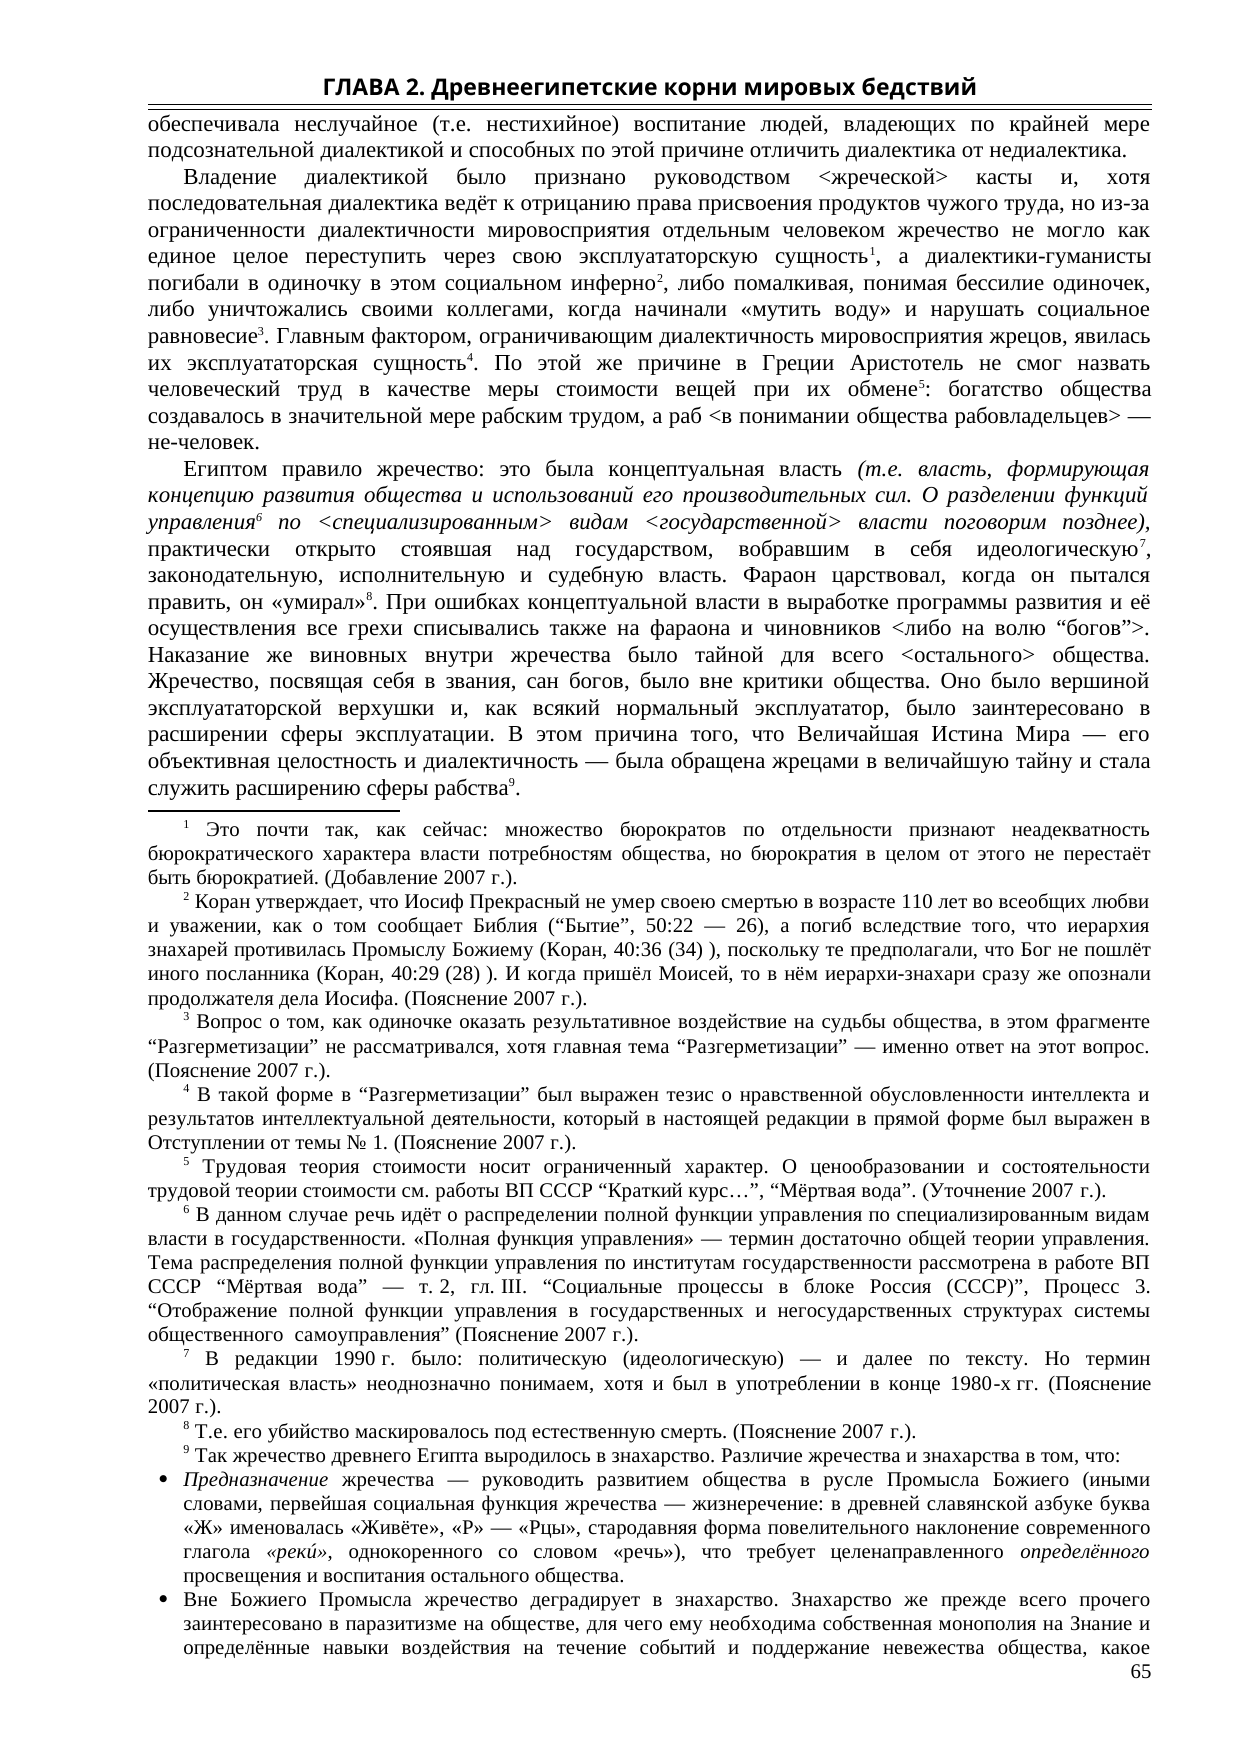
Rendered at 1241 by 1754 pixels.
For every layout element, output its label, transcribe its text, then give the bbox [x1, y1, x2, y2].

text В данном случае речь идёт о распределении полной функции управления по специализированным видам власти в государственности. «Полная функция управления» — термин достаточно общей теории управления. Тема распределения полной функции управления по институтам государственности рассмотрена в работе ВП СССР “Мёртвая вода” — т. 2, гл. III. “Социальные процессы в блоке Россия (СССР)”, Процесс 3. “Отображение полной функции управления в государственных и негосударственных структурах системы общественного самоуправления” (Пояснение 2007 г.). [148, 1202, 1152, 1346]
text В такой форме в “Разгерметизации” был выражен тезис о нравственной обусловленности интеллекта и результатов интеллектуальной деятельности, который в настоящей редакции в прямой форме был выражен в Отступлении от темы № 1. (Пояснение 2007 г.). [148, 1082, 1152, 1154]
text Вопрос о том, как одиночке оказать результативное воздействие на судьбы общества, в этом фрагменте “Разгерметизации” не рассматривался, хотя главная тема “Разгерметизации” — именно ответ на этот вопрос. (Пояснение 2007 г.). [148, 1009, 1152, 1082]
text Коран утверждает, что Иосиф Прекрасный не умер своею смертью в возрасте 110 лет во всеобщих любви и уважении, как о том сообщает Библия (“Бытие”, 50:22 — 26), а погиб вследствие того, что иерархия знахарей противилась Промыслу Божиему (Коран, 40:36 (34) ), поскольку те предполагали, что Бог не пошлёт иного посланника (Коран, 40:29 (28) ). И когда пришёл Моисей, то в нём иерархи-знахари сразу же опознали продолжателя дела Иосифа. (Пояснение 2007 г.). [148, 889, 1152, 1009]
text обеспечивала неслучайное (т.е. нестихийное) воспитание людей, владеющих по крайней мере подсознательной диалектикой и способных по этой причине отличить диалектика от недиалектика. [148, 110, 1152, 162]
text Это почти так, как сейчас: множество бюрократов по отдельности признают неадекватность бюрократического характера власти потребностям общества, но бюрократия в целом от этого не перестаёт быть бюрократией. (Добавление 2007 г.). [148, 817, 1152, 889]
text Египтом правило жречество: это была концептуальная власть (т.е. власть, формирующая концепцию развития общества и использований его производительных сил. О разделении функций управления по <специализированным> видам <государственной> власти поговорим позднее), практически открыто стоявшая над государством, вобравшим в себя идеологическую, законодательную, исполнительную и судебную власть. Фараон царствовал, когда он пытался править, он «умирал». При ошибках концептуальной власти в выработке программы развития и её осуществления все грехи списывались также на фараона и чиновников <либо на волю “богов”>. Наказание же виновных внутри жречества было тайной для всего <остального> общества. Жречество, посвящая себя в звания, сан богов, было вне критики общества. Оно было вершиной эксплуататорской верхушки и, как всякий нормальный эксплуататор, было заинтересовано в расширении сферы эксплуатации. В этом причина того, что Величайшая Истина Мира — его объективная целостность и диалектичность — была обращена жрецами в величайшую тайну и стала служить расширению сферы рабства. [148, 455, 1152, 800]
text Владение диалектикой было признано руководством <жреческой> касты и, хотя последовательная диалектика ведёт к отрицанию права присвоения продуктов чужого труда, но из-за ограниченности диалектичности мировосприятия отдельным человеком жречество не могло как единое целое переступить через свою эксплуататорскую сущность, а диалектики-гуманисты погибали в одиночку в этом социальном инферно, либо помалкивая, понимая бессилие одиночек, либо уничтожались своими коллегами, когда начинали «мутить воду» и нарушать социальное равновесие. Главным фактором, ограничивающим диалектичность мировосприятия жрецов, явилась их эксплуататорская сущность. По этой же причине в Греции Аристотель не смог назвать человеческий труд в качестве меры стоимости вещей при их обмене: богатство общества создавалось в значитель­ной мере рабским трудом, а раб <в понимании общества рабовладельцев> — не-человек. [148, 162, 1152, 455]
text Так жречество древнего Египта выродилось в знахарство. Различие жречества и знахарства в том, что: [148, 1442, 1152, 1467]
text В редакции 1990 г. было: политическую (идеологическую) — и далее по тексту. Но термин «политическая власть» неоднозначно понимаем, хотя и был в употреблении в конце 1980‑х гг. (Пояснение 2007 г.). [148, 1346, 1152, 1418]
text Трудовая теория стоимости носит ограниченный характер. О ценообразовании и состоятельности трудовой теории стоимости см. работы ВП СССР “Краткий курс…”, “Мёртвая вода”. (Уточнение 2007 г.). [148, 1154, 1152, 1202]
list Вне Божиего Промысла жречество деградирует в знахарство. Знахарство же прежде всего прочего заинтересовано в паразитизме на обществе, для чего ему необходима собственная монополия на Знание и определённые навыки воздействия на течение событий и поддержание невежества общества, какое [159, 1587, 1152, 1659]
list Предназначение жречества — руководить развитием общества в русле Промысла Божиего (иными словами, первейшая социальная функция жречества — жизнеречение: в древней славянской азбуке буква «Ж» именовалась «Живёте», «Р» — «Рцы», стародавняя форма повелительного наклонение современного глагола «рекú», однокоренного со словом «речь»), что требует целенаправленного определённого просвещения и воспитания остального общества. [159, 1467, 1152, 1587]
text Т.е. его убийство маскировалось под естественную смерть. (Пояснение 2007 г.). [148, 1418, 1152, 1442]
